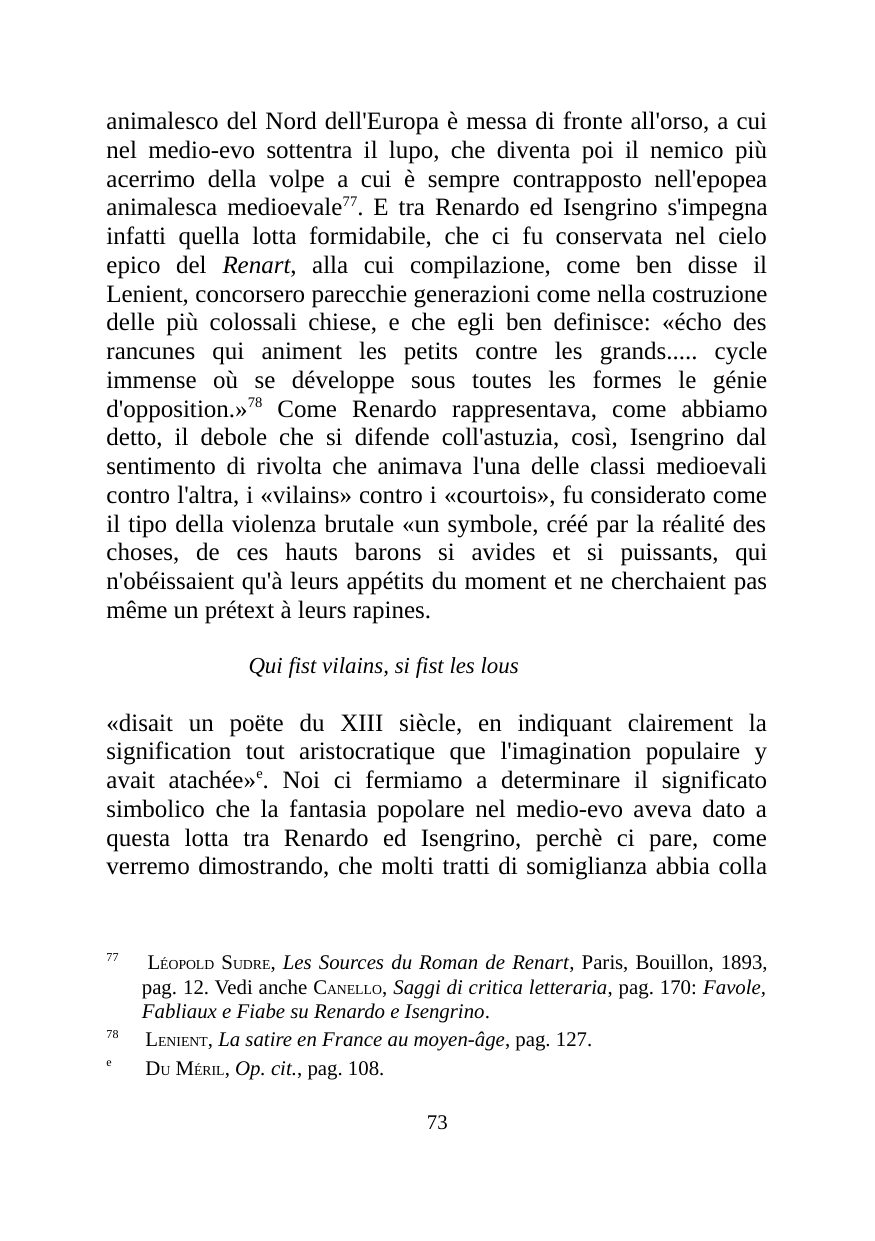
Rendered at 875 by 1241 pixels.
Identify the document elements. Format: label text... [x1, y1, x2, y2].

text Léopold Sudre, Les Sources du Roman de Renart, Paris, Bouillon, 1893, pag. 12. Vedi anche Canello, Saggi di critica letteraria, pag. 170: Favole, Fabliaux e Fiabe su Renardo e Isengrino. [106, 946, 768, 1023]
text Qui fist vilains, si fist les lous [219, 652, 768, 679]
text animalesco del Nord dell'Europa è messa di fronte all'orso, a cui nel medio-evo sottentra il lupo, che diventa poi il nemico più acerrimo della volpe a cui è sempre contrapposto nell'epopea animalesca medioevale. E tra Renardo ed Isengrino s'impegna infatti quella lotta formidabile, che ci fu conservata nel cielo epico del Renart, alla cui compilazione, come ben disse il Lenient, concorsero parecchie generazioni come nella costruzione delle più colossali chiese, e che egli ben definisce: «écho des rancunes qui animent les petits contre les grands..... cycle immense où se développe sous toutes les formes le génie d'opposition.» Come Renardo rappresentava, come abbiamo detto, il debole che si difende coll'astuzia, così, Isengrino dal sentimento di rivolta che animava l'una delle classi medioevali contro l'altra, i «vilains» contro i «courtois», fu considerato come il tipo della violenza brutale «un symbole, créé par la réalité des choses, de ces hauts barons si avides et si puissants, qui n'obéissaient qu'à leurs appétits du moment et ne cherchaient pas même un prétext à leurs rapines. [106, 106, 768, 624]
text «disait un poëte du XIII siècle, en indiquant clairement la signification tout aristocratique que l'imagination populaire y avait atachée». Noi ci fermiamo a determinare il significato simbolico che la fantasia popolare nel medio-evo aveva dato a questa lotta tra Renardo ed Isengrino, perchè ci pare, come verremo dimostrando, che molti tratti di somiglianza abbia colla [106, 708, 768, 880]
text Du Méril, Op. cit., pag. 108. [106, 1052, 768, 1080]
text Lenient, La satire en France au moyen-âge, pag. 127. [106, 1023, 768, 1052]
